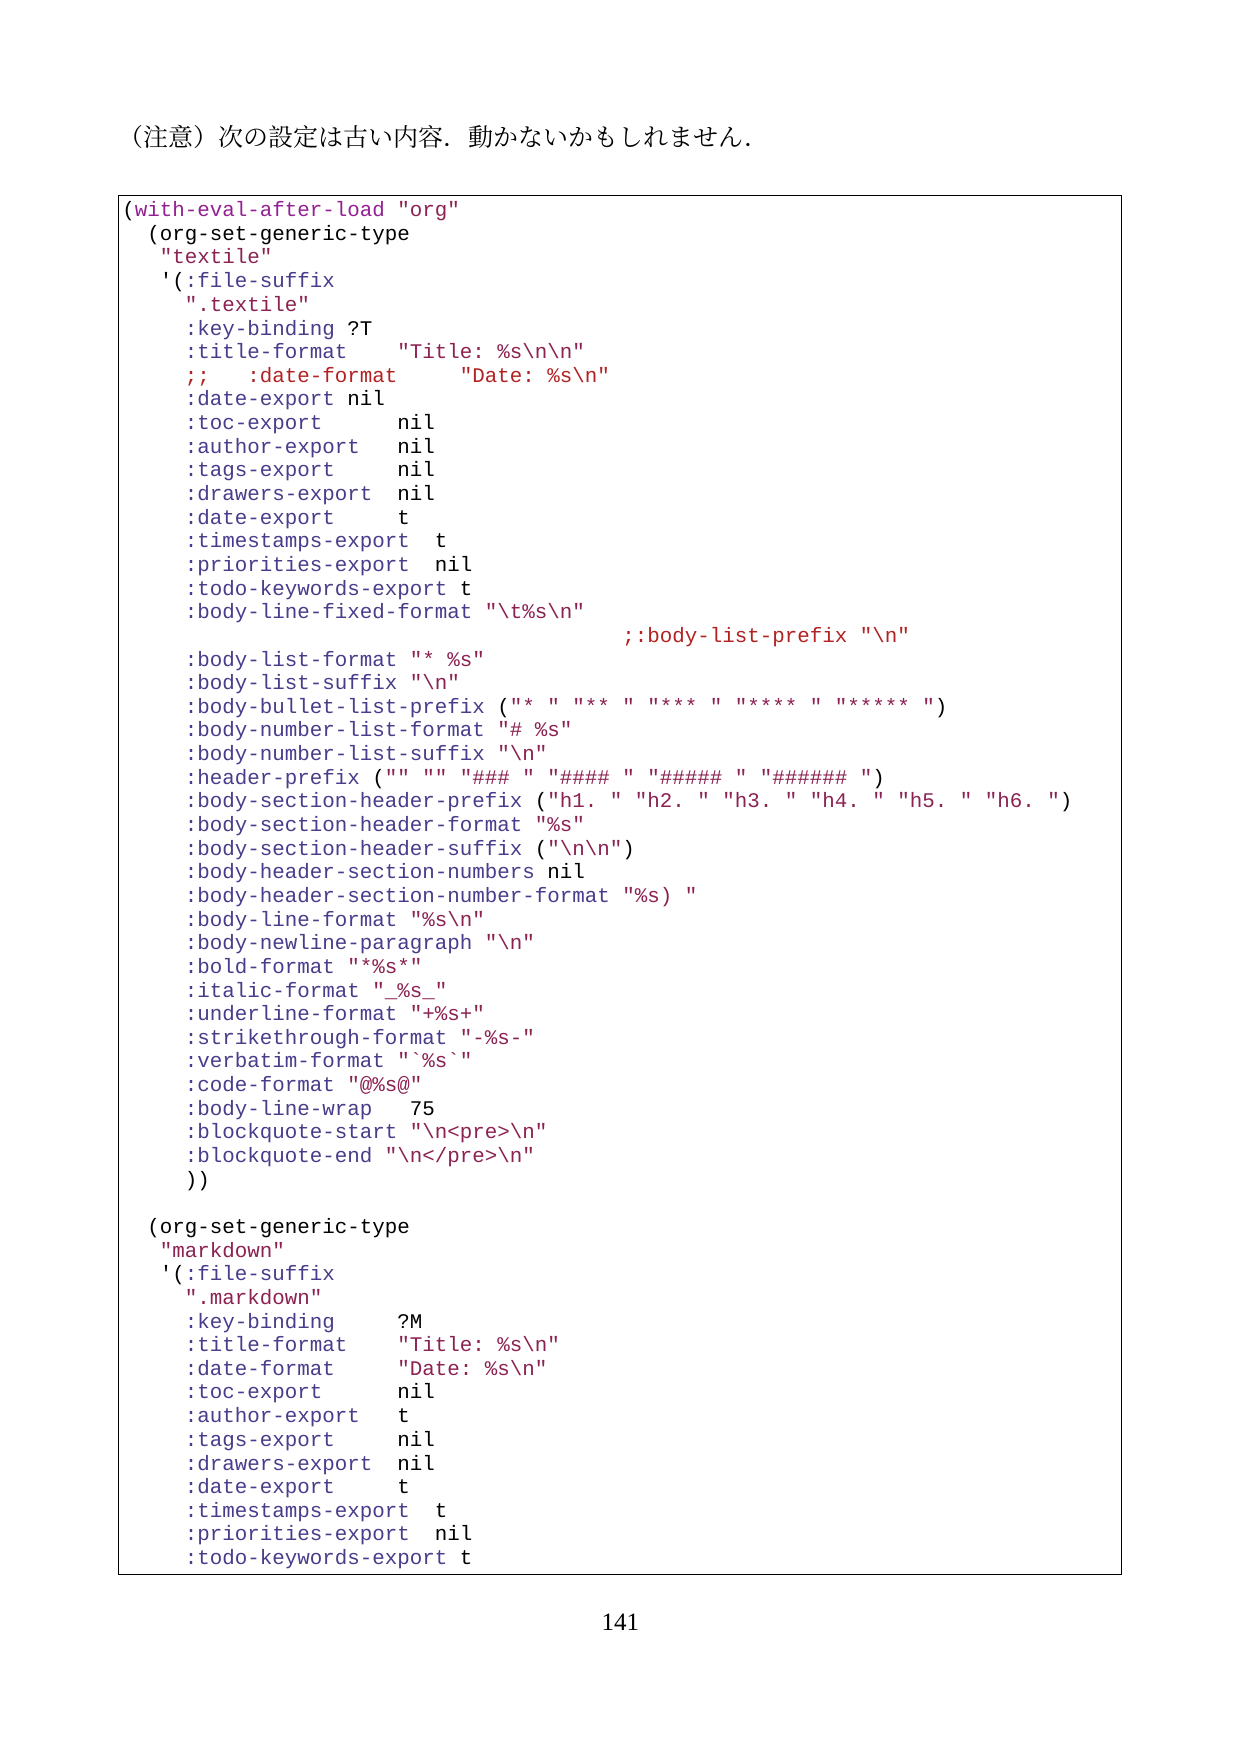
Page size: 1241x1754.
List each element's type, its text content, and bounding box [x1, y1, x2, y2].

text :body-list-suffix "\n" [119, 668, 1121, 692]
text :author-export nil [119, 432, 1121, 455]
text :body-section-header-suffix ("\n\n") [119, 834, 1121, 857]
text :header-prefix ("" "" "### " "#### " "##### " "###### ") [119, 763, 1121, 786]
text :body-section-header-prefix ("h1. " "h2. " "h3. " "h4. " "h5. " "h6. ") [119, 786, 1121, 810]
text (org-set-generic-type [119, 1212, 1121, 1236]
text :body-number-list-suffix "\n" [119, 739, 1121, 763]
text (with-eval-after-load "org" [119, 196, 1121, 219]
text :date-format "Date: %s\n" [119, 1354, 1121, 1378]
text :drawers-export nil [119, 1448, 1121, 1472]
text :key-binding ?T [119, 313, 1121, 337]
text )) [119, 1165, 1121, 1188]
text ;; :date-format "Date: %s\n" [119, 361, 1121, 384]
text :code-format "@%s@" [119, 1070, 1121, 1094]
text :body-bullet-list-prefix ("* " "** " "*** " "**** " "***** ") [119, 692, 1121, 716]
text :key-binding ?M [119, 1307, 1121, 1330]
text :timestamps-export t [119, 1496, 1121, 1519]
text :toc-export nil [119, 1378, 1121, 1401]
text :tags-export nil [119, 1425, 1121, 1448]
text '(:file-suffix [119, 266, 1121, 290]
text :verbatim-format "`%s`" [119, 1047, 1121, 1070]
text :body-newline-paragraph "\n" [119, 928, 1121, 952]
text "textile" [119, 243, 1121, 266]
text :date-export t [119, 1472, 1121, 1496]
text :body-header-section-number-format "%s) " [119, 881, 1121, 905]
text :body-line-fixed-format "\t%s\n" [119, 597, 1121, 621]
text '(:file-suffix [119, 1259, 1121, 1283]
text :priorities-export nil [119, 1519, 1121, 1543]
text (org-set-generic-type [119, 219, 1121, 243]
text :strikethrough-format "-%s-" [119, 1023, 1121, 1047]
text :blockquote-end "\n</pre>\n" [119, 1141, 1121, 1165]
text :body-list-format "* %s" [119, 644, 1121, 668]
text :toc-export nil [119, 408, 1121, 432]
text :tags-export nil [119, 455, 1121, 479]
text :timestamps-export t [119, 526, 1121, 550]
text :body-header-section-numbers nil [119, 857, 1121, 881]
text :body-line-wrap 75 [119, 1094, 1121, 1117]
text :body-number-list-format "# %s" [119, 716, 1121, 739]
text :bold-format "*%s*" [119, 952, 1121, 976]
text :title-format "Title: %s\n" [119, 1330, 1121, 1354]
text :title-format "Title: %s\n\n" [119, 337, 1121, 361]
text ".textile" [119, 290, 1121, 313]
text :body-line-format "%s\n" [119, 905, 1121, 928]
text :todo-keywords-export t [119, 574, 1121, 597]
text :author-export t [119, 1401, 1121, 1425]
text :body-section-header-format "%s" [119, 810, 1121, 834]
text :underline-format "+%s+" [119, 999, 1121, 1023]
text :priorities-export nil [119, 550, 1121, 574]
text :drawers-export nil [119, 479, 1121, 503]
text :italic-format "_%s_" [119, 976, 1121, 999]
text ".markdown" [119, 1283, 1121, 1307]
text :date-export nil [119, 384, 1121, 408]
text :blockquote-start "\n<pre>\n" [119, 1117, 1121, 1141]
text "markdown" [119, 1236, 1121, 1259]
text （注意）次の設定は古い内容．動かないかもしれません． [118, 118, 1122, 183]
text :date-export t [119, 503, 1121, 526]
text ;:body-list-prefix "\n" [119, 621, 1121, 644]
text :todo-keywords-export t [119, 1543, 1121, 1574]
